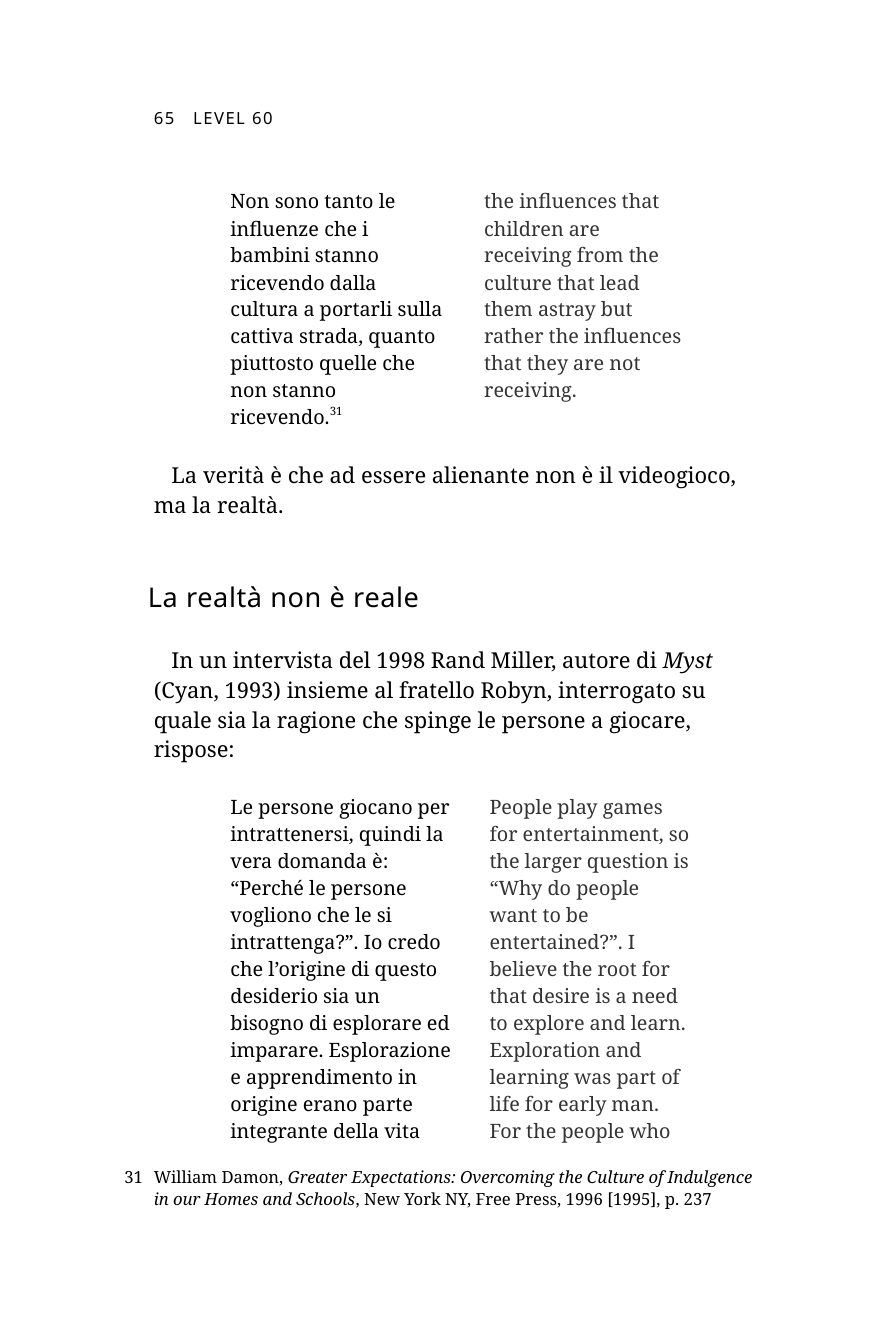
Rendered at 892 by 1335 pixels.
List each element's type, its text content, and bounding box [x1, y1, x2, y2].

table_header the influences that children are receiving from the culture that lead them astray but rather the influences that they are not receiving. [466, 159, 697, 460]
table_header People play games for entertainment, so the larger question is “Why do people want to be entertained?”. I believe the root for that desire is a need to explore and learn. Exploration and learning was part of life for early man. For the people who [472, 764, 697, 1150]
text La verità è che ad essere alienante non è il videogioco, ma la realtà. [153, 460, 768, 519]
table_header Le persone giocano per intrattenersi, quindi la vera domanda è: “Perché le persone vogliono che le si intrattenga?”. Io credo che l’origine di questo desiderio sia un bisogno di esplorare ed imparare. Esplorazione e apprendimento in origine erano parte integrante della vita [224, 764, 472, 1150]
text In un intervista del 1998 Rand Miller, autore di Myst (Cyan, 1993) insieme al fratello Robyn, interrogato su quale sia la ragione che spinge le persone a giocare, rispose: [153, 645, 768, 764]
subtitle La realtà non è reale [148, 579, 768, 616]
table_header Non sono tanto le influenze che i bambini stanno ricevendo dalla cultura a portarli sulla cattiva strada, quanto piuttosto quelle che non stanno ricevendo. [224, 159, 466, 460]
